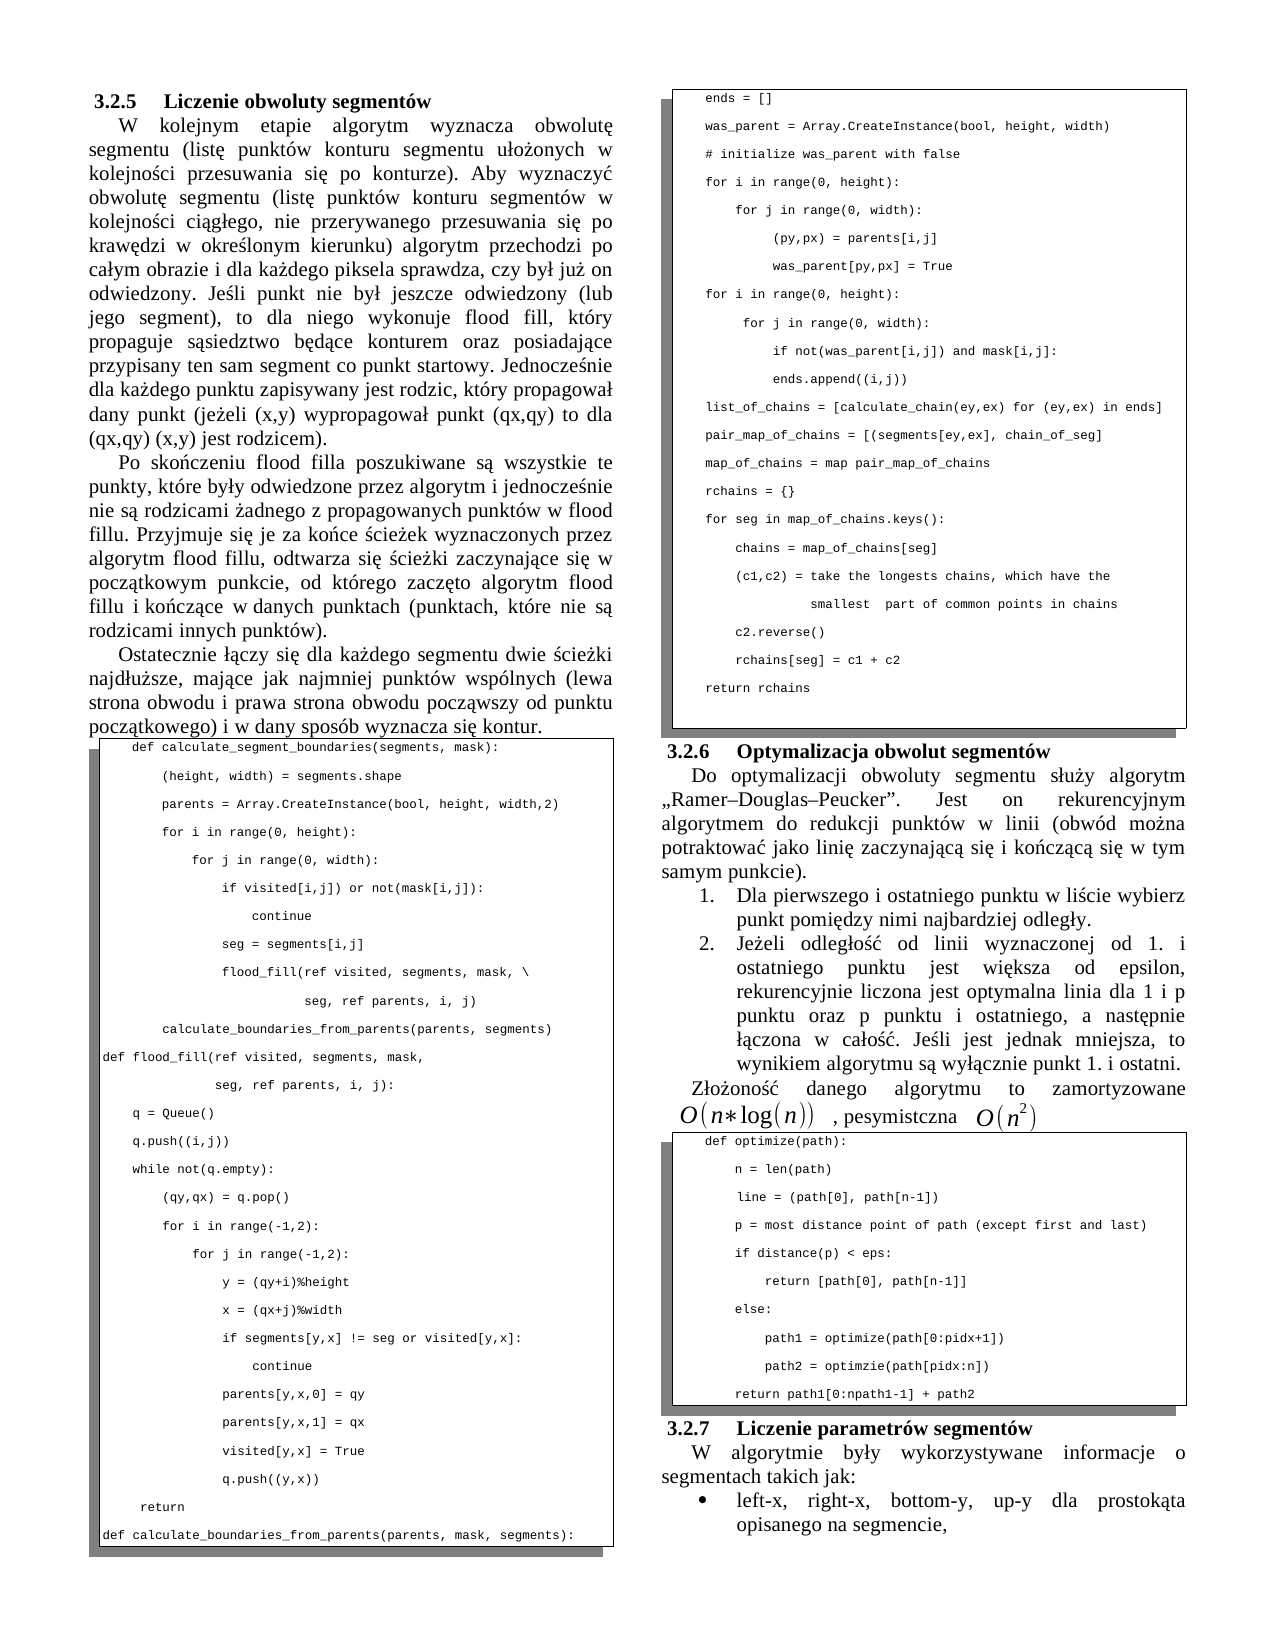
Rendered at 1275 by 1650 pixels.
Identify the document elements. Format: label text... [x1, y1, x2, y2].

text def calculate_boundaries_from_parents(parents, mask, segments): [100, 1526, 613, 1546]
text n = len(path) [673, 1160, 1186, 1180]
text path2 = optimzie(path[pidx:n]) [673, 1357, 1186, 1377]
text for i in range(0, height): [673, 285, 1186, 306]
list Jeżeli odległość od linii wyznaczonej od 1. i ostatniego punktu jest większa od epsilon, rekurencyjnie liczona jest optymalna linia dla 1 i p punktu oraz p punktu i ostatniego, a następnie łączona w całość. Jeśli jest jednak mniejsza, to wynikiem algorytmu są wyłącznie punkt 1. i ostatni. [699, 931, 1186, 1075]
text Do optymalizacji obwoluty segmentu służy algorytm „Ramer–Douglas–Peucker”. Jest on rekurencyjnym algorytmem do redukcji punktów w linii (obwód można potraktować jako linię zaczynającą się i kończącą się w tym samym punkcie). [661, 762, 1186, 883]
text list_of_chains = [calculate_chain(ey,ex) for (ey,ex) in ends] [673, 398, 1186, 418]
text ends = [] [673, 90, 1186, 109]
text for seg in map_of_chains.keys(): [673, 510, 1186, 531]
text p = most distance point of path (except first and last) [673, 1216, 1186, 1237]
text def calculate_segment_boundaries(segments, mask): [100, 739, 613, 759]
text return [100, 1498, 613, 1518]
text (qy,qx) = q.pop() [100, 1188, 613, 1209]
text was_parent = Array.CreateInstance(bool, height, width) [673, 117, 1186, 137]
text line = (path[0], path[n-1]) [673, 1188, 1186, 1208]
text pair_map_of_chains = [(segments[ey,ex], chain_of_seg] [673, 426, 1186, 447]
subtitle Liczenie obwoluty segmentów [88, 88, 613, 113]
text if distance(p) < eps: [673, 1244, 1186, 1265]
text (height, width) = segments.shape [100, 766, 613, 787]
text q = Queue() [100, 1104, 613, 1124]
text for i in range(-1,2): [100, 1216, 613, 1237]
text seg, ref parents, i, j): [100, 1076, 613, 1096]
text while not(q.empty): [100, 1160, 613, 1181]
text def optimize(path): [673, 1133, 1186, 1152]
text y = (qy+i)%height [100, 1273, 613, 1293]
text for i in range(0, height): [673, 173, 1186, 193]
text rchains[seg] = c1 + c2 [673, 651, 1186, 672]
text path1 = optimize(path[0:pidx+1]) [673, 1328, 1186, 1349]
text for j in range(0, width): [100, 851, 613, 871]
text map_of_chains = map pair_map_of_chains [673, 454, 1186, 475]
text smallest part of common points in chains [673, 595, 1186, 615]
text for j in range(0, width): [673, 313, 1186, 334]
text W kolejnym etapie algorytm wyznacza obwolutę segmentu (listę punktów konturu segmentu ułożonych w kolejności przesuwania się po konturze). Aby wyznaczyć obwolutę segmentu (listę punktów konturu segmentów w kolejności ciągłego, nie przerywanego przesuwania się po krawędzi w określonym kierunku) algorytm przechodzi po całym obrazie i dla każdego piksela sprawdza, czy był już on odwiedzony. Jeśli punkt nie był jeszcze odwiedzony (lub jego segment), to dla niego wykonuje flood fill, który propaguje sąsiedztwo będące konturem oraz posiadające przypisany ten sam segment co punkt startowy. Jednocześnie dla każdego punktu zapisywany jest rodzic, który propagował dany punkt (jeżeli (x,y) wypropagował punkt (qx,qy) to dla (qx,qy) (x,y) jest rodzicem). [88, 113, 613, 449]
text flood_fill(ref visited, segments, mask, \ [100, 963, 613, 984]
text if not(was_parent[i,j]) and mask[i,j]: [673, 342, 1186, 362]
text W algorytmie były wykorzystywane informacje o segmentach takich jak: [661, 1440, 1186, 1488]
list Dla pierwszego i ostatniego punktu w liście wybierz punkt pomiędzy nimi najbardziej odległy. [699, 883, 1186, 931]
text for i in range(0, height): [100, 823, 613, 843]
text for j in range(-1,2): [100, 1244, 613, 1265]
text for j in range(0, width): [673, 201, 1186, 222]
text seg, ref parents, i, j) [100, 991, 613, 1012]
text return path1[0:npath1-1] + path2 [673, 1385, 1186, 1405]
text calculate_boundaries_from_parents(parents, segments) [100, 1019, 613, 1040]
text Ostatecznie łączy się dla każdego segmentu dwie ścieżki najdłuższe, mające jak najmniej punktów wspólnych (lewa strona obwodu i prawa strona obwodu począwszy od punktu początkowego) i w dany sposób wyznacza się kontur. [88, 642, 613, 738]
text parents[y,x,1] = qx [100, 1413, 613, 1434]
text visited[y,x] = True [100, 1441, 613, 1462]
text seg = segments[i,j] [100, 935, 613, 956]
text continue [100, 1357, 613, 1377]
text rchains = {} [673, 482, 1186, 503]
text parents[y,x,0] = qy [100, 1385, 613, 1406]
text (c1,c2) = take the longests chains, which have the [673, 567, 1186, 587]
text return [path[0], path[n-1]] [673, 1272, 1186, 1293]
list left-x, right-x, bottom-y, up-y dla prostokąta opisanego na segmencie, [699, 1488, 1186, 1536]
text chains = map_of_chains[seg] [673, 538, 1186, 559]
text continue [100, 907, 613, 927]
text c2.reverse() [673, 623, 1186, 643]
text if visited[i,j]) or not(mask[i,j]): [100, 879, 613, 899]
text else: [673, 1300, 1186, 1321]
text was_parent[py,px] = True [673, 257, 1186, 278]
text ends.append((i,j)) [673, 370, 1186, 390]
text Złożoność danego algorytmu to zamortyzowane , pesymistczna [661, 1075, 1186, 1132]
text q.push((i,j)) [100, 1132, 613, 1152]
text def flood_fill(ref visited, segments, mask, [100, 1048, 613, 1068]
text return rchains [673, 679, 1186, 700]
subtitle Optymalizacja obwolut segmentów [661, 738, 1186, 762]
text (py,px) = parents[i,j] [673, 229, 1186, 250]
text if segments[y,x] != seg or visited[y,x]: [100, 1329, 613, 1349]
text parents = Array.CreateInstance(bool, height, width,2) [100, 794, 613, 815]
text q.push((y,x)) [100, 1469, 613, 1490]
text Po skończeniu flood filla poszukiwane są wszystkie te punkty, które były odwiedzone przez algorytm i jednocześnie nie są rodzicami żadnego z propagowanych punktów w flood fillu. Przyjmuje się je za końce ścieżek wyznaczonych przez algorytm flood fillu, odtwarza się ścieżki zaczynające się w początkowym punkcie, od którego zaczęto algorytm flood fillu i kończące w danych punktach (punktach, które nie są rodzicami innych punktów). [88, 449, 613, 642]
text # initialize was_parent with false [673, 145, 1186, 165]
subtitle Liczenie parametrów segmentów [661, 1416, 1186, 1440]
text x = (qx+j)%width [100, 1301, 613, 1321]
